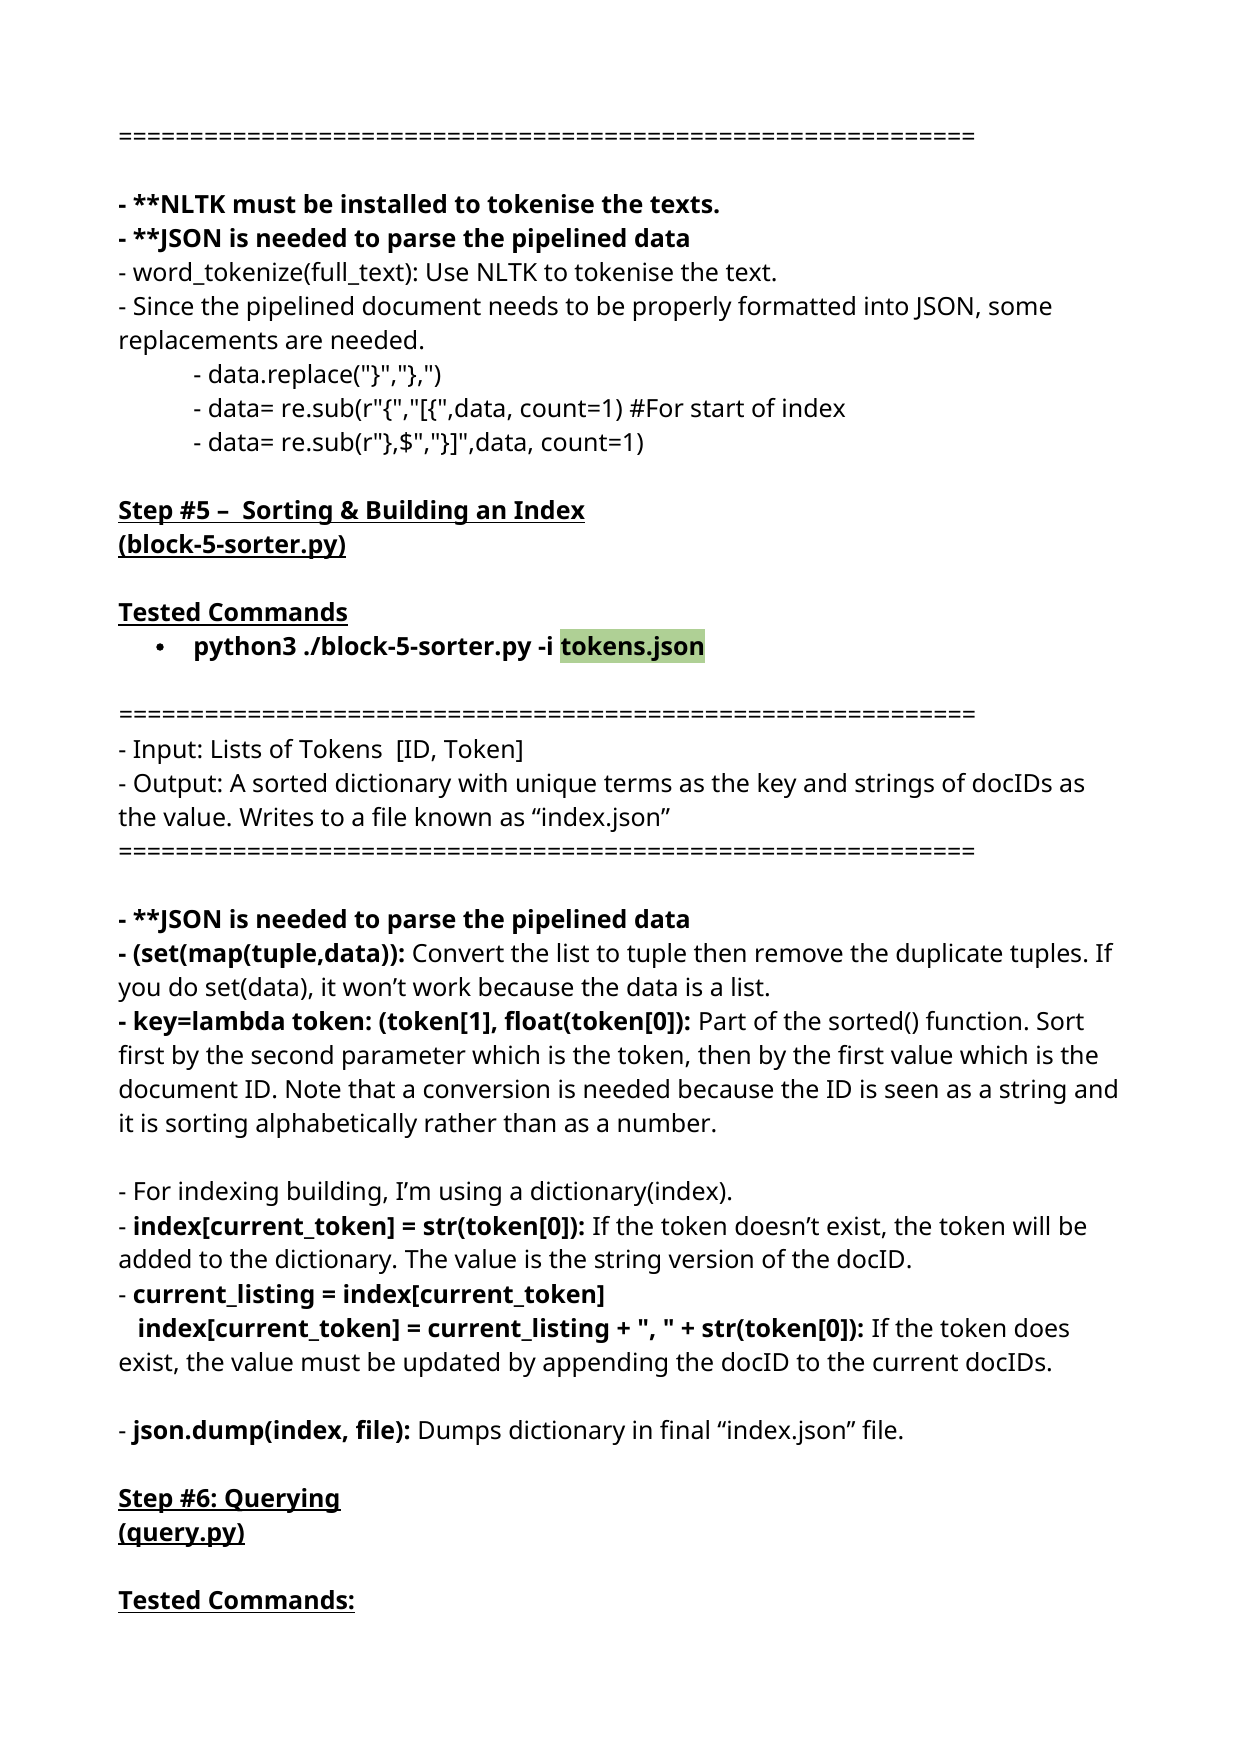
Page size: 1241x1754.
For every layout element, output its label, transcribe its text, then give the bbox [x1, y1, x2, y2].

text - Since the pipelined document needs to be properly formatted into JSON, some replacements are needed. [118, 288, 1122, 357]
text Tested Commands [118, 595, 1122, 629]
text - **JSON is needed to parse the pipelined data [118, 220, 1122, 254]
text - **NLTK must be installed to tokenise the texts. [118, 186, 1122, 220]
text - word_tokenize(full_text): Use NLTK to tokenise the text. [118, 254, 1122, 288]
text ============================================================ [118, 697, 1122, 731]
text ============================================================ [118, 833, 1122, 867]
text ============================================================ [118, 118, 1122, 152]
list python3 ./block-5-sorter.py -i tokens.json [156, 629, 1122, 663]
text - Output: A sorted dictionary with unique terms as the key and strings of docIDs as the value. Writes to a file known as “index.json” [118, 765, 1122, 833]
text - json.dump(index, file): Dumps dictionary in final “index.json” file. [118, 1412, 1122, 1447]
text - key=lambda token: (token[1], float(token[0]): Part of the sorted() function. Sort first by the second parameter which is the token, then by the first value which is the document ID. Note that a conversion is needed because the ID is seen as a string and it is sorting alphabetically rather than as a number. [118, 1004, 1122, 1140]
text - index[current_token] = str(token[0]): If the token doesn’t exist, the token will be added to the dictionary. The value is the string version of the docID. [118, 1208, 1122, 1276]
text - For indexing building, I’m using a dictionary(index). [118, 1174, 1122, 1208]
text - current_listing = index[current_token] [118, 1276, 1122, 1310]
text Step #5 – Sorting & Building an Index [118, 493, 1122, 527]
text index[current_token] = current_listing + ", " + str(token[0]): If the token does exist, the value must be updated by appending the docID to the current docIDs. [118, 1310, 1122, 1378]
text - Input: Lists of Tokens [ID, Token] [118, 731, 1122, 765]
text - data= re.sub(r"},$","}]",data, count=1) [118, 425, 1122, 459]
text - **JSON is needed to parse the pipelined data [118, 902, 1122, 936]
text (query.py) [118, 1515, 1122, 1549]
text - data.replace("}","},") [118, 357, 1122, 391]
text - (set(map(tuple,data)): Convert the list to tuple then remove the duplicate tuples. If you do set(data), it won’t work because the data is a list. [118, 936, 1122, 1004]
text Step #6: Querying [118, 1481, 1122, 1515]
text (block-5-sorter.py) [118, 527, 1122, 561]
text Tested Commands: [118, 1583, 1122, 1617]
text - data= re.sub(r"{","[{",data, count=1) #For start of index [118, 391, 1122, 425]
